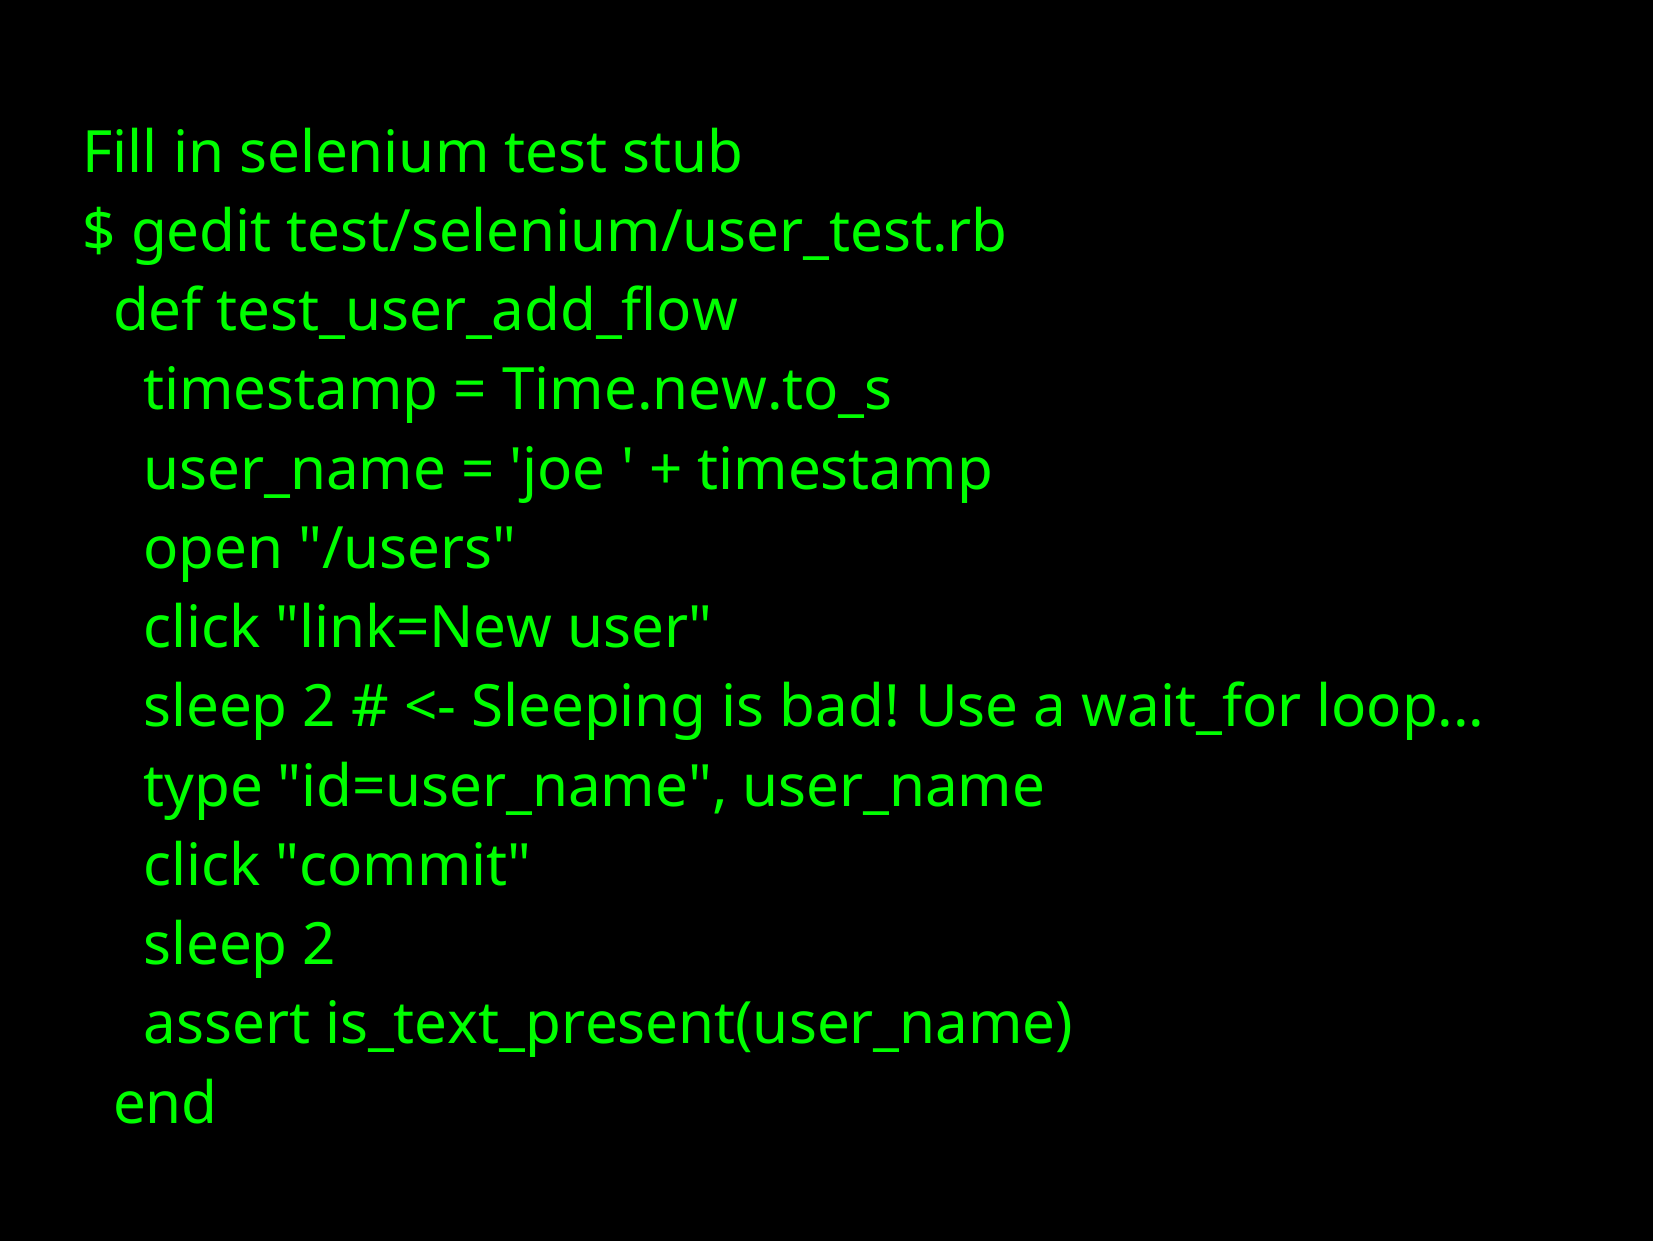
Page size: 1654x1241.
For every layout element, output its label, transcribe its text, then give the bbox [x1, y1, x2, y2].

title Fill in selenium test stub $ gedit test/selenium/user_test.rb def test_user_add_flow timestamp = Time.new.to_s user_name = 'joe ' + timestamp open "/users" click "link=New user" sleep 2 # <- Sleeping is bad! Use a wait_for loop... type "id=user_name", user_name click "commit" sleep 2 assert is_text_present(user_name) end [82, 49, 1571, 1201]
